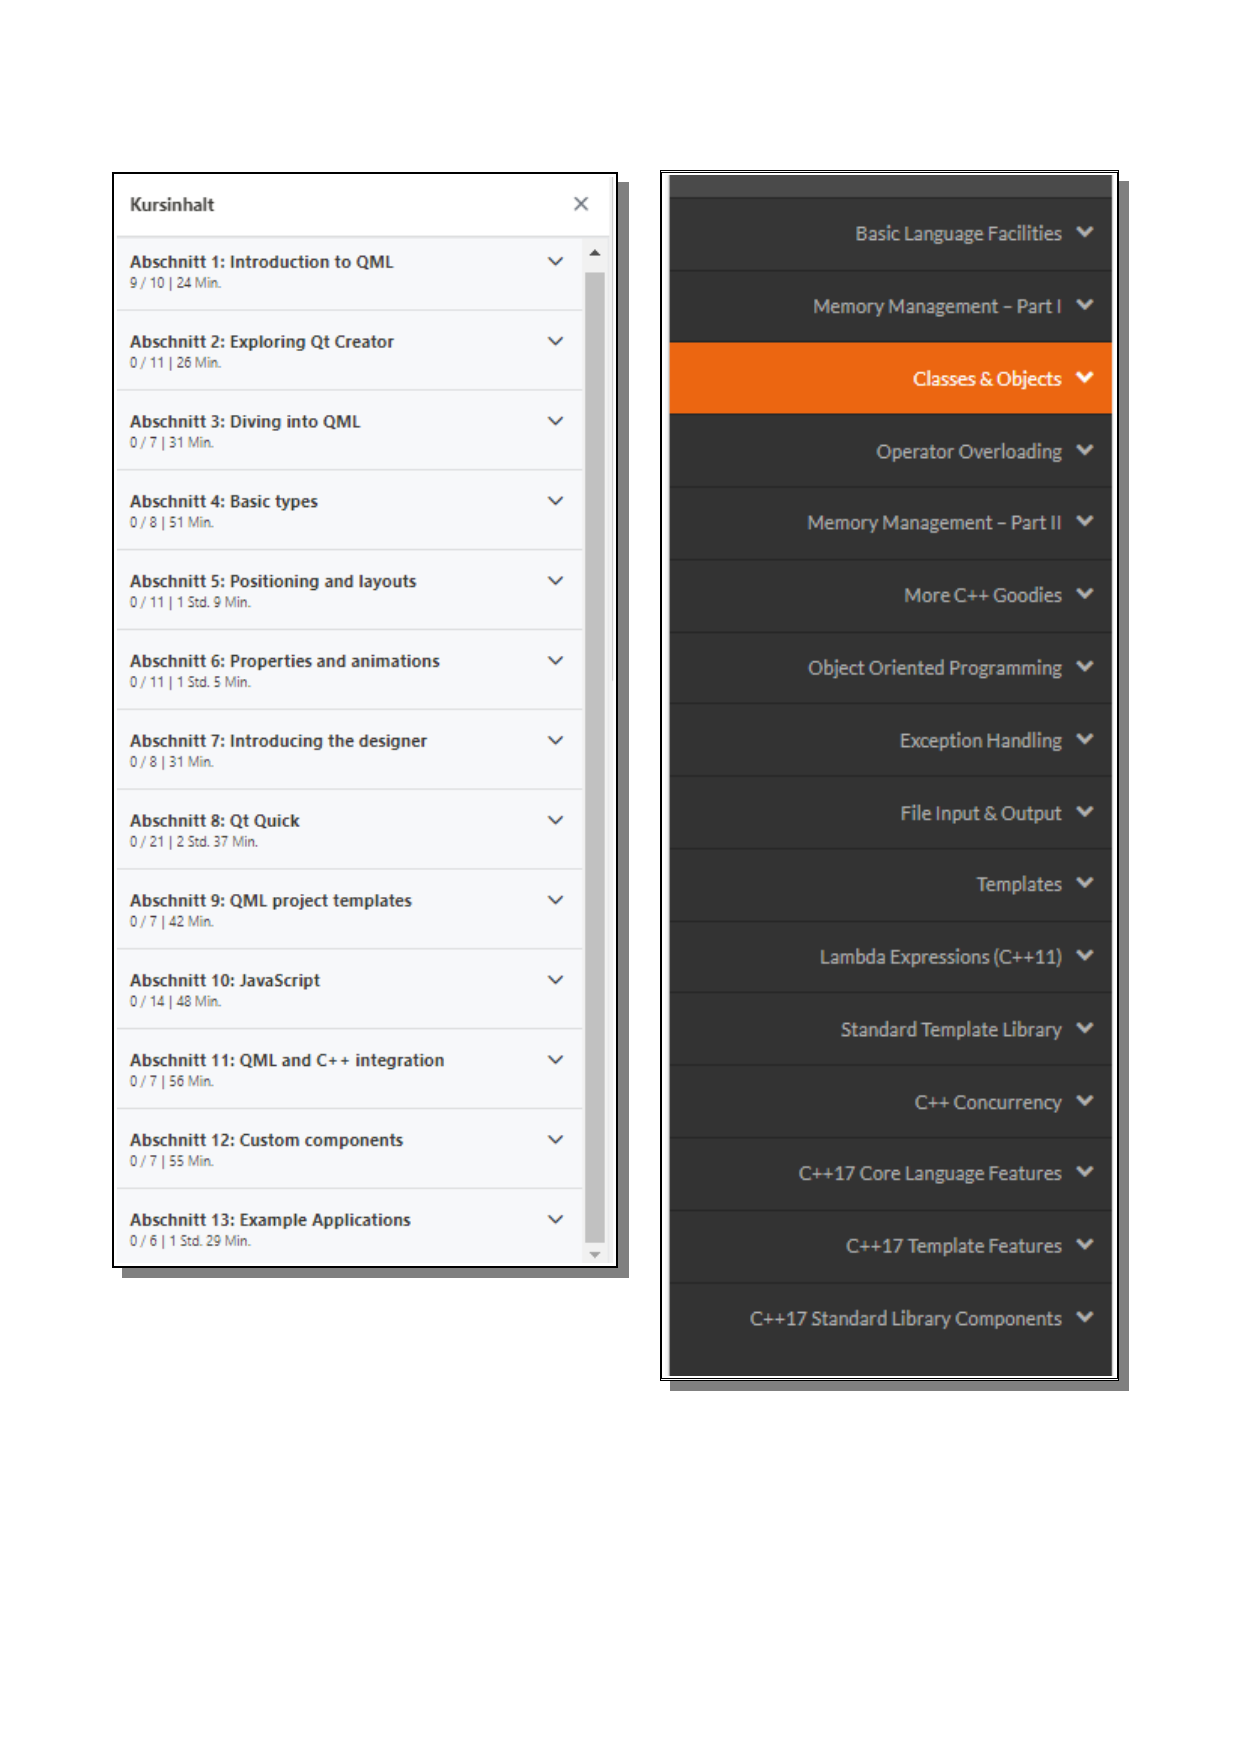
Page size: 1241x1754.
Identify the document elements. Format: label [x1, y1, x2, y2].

picture [665, 175, 1114, 1376]
picture [116, 177, 614, 1263]
